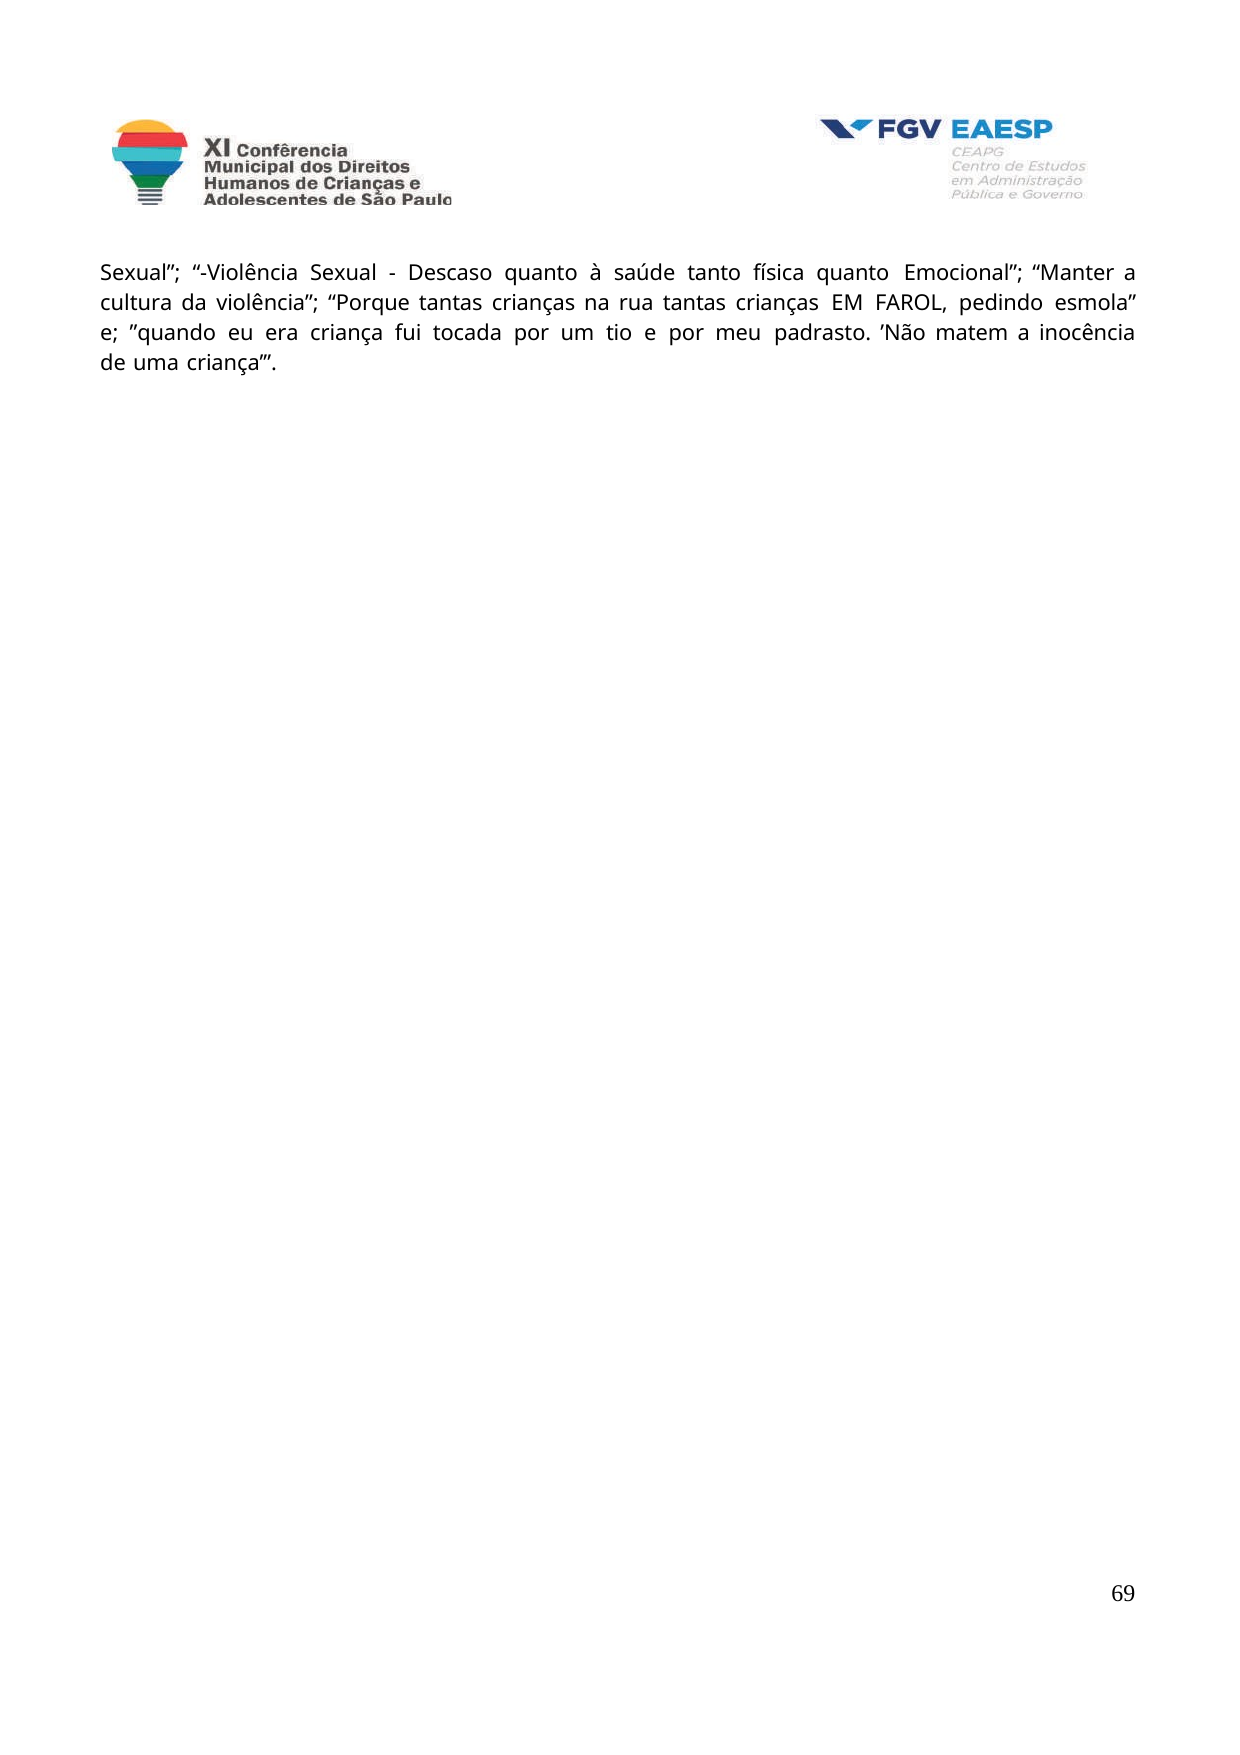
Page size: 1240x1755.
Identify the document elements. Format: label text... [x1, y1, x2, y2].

text Sexual”; “-Violência Sexual - Descaso quanto à saúde tanto física quanto Emocional”; “Manter a cultura da violência”; “Porque tantas crianças na rua tantas crianças EM FAROL, pedindo esmola” e; ”quando eu era criança fui tocada por um tio e por meu padrasto. ’Não matem a inocência de uma criança’”. [100, 257, 1136, 376]
